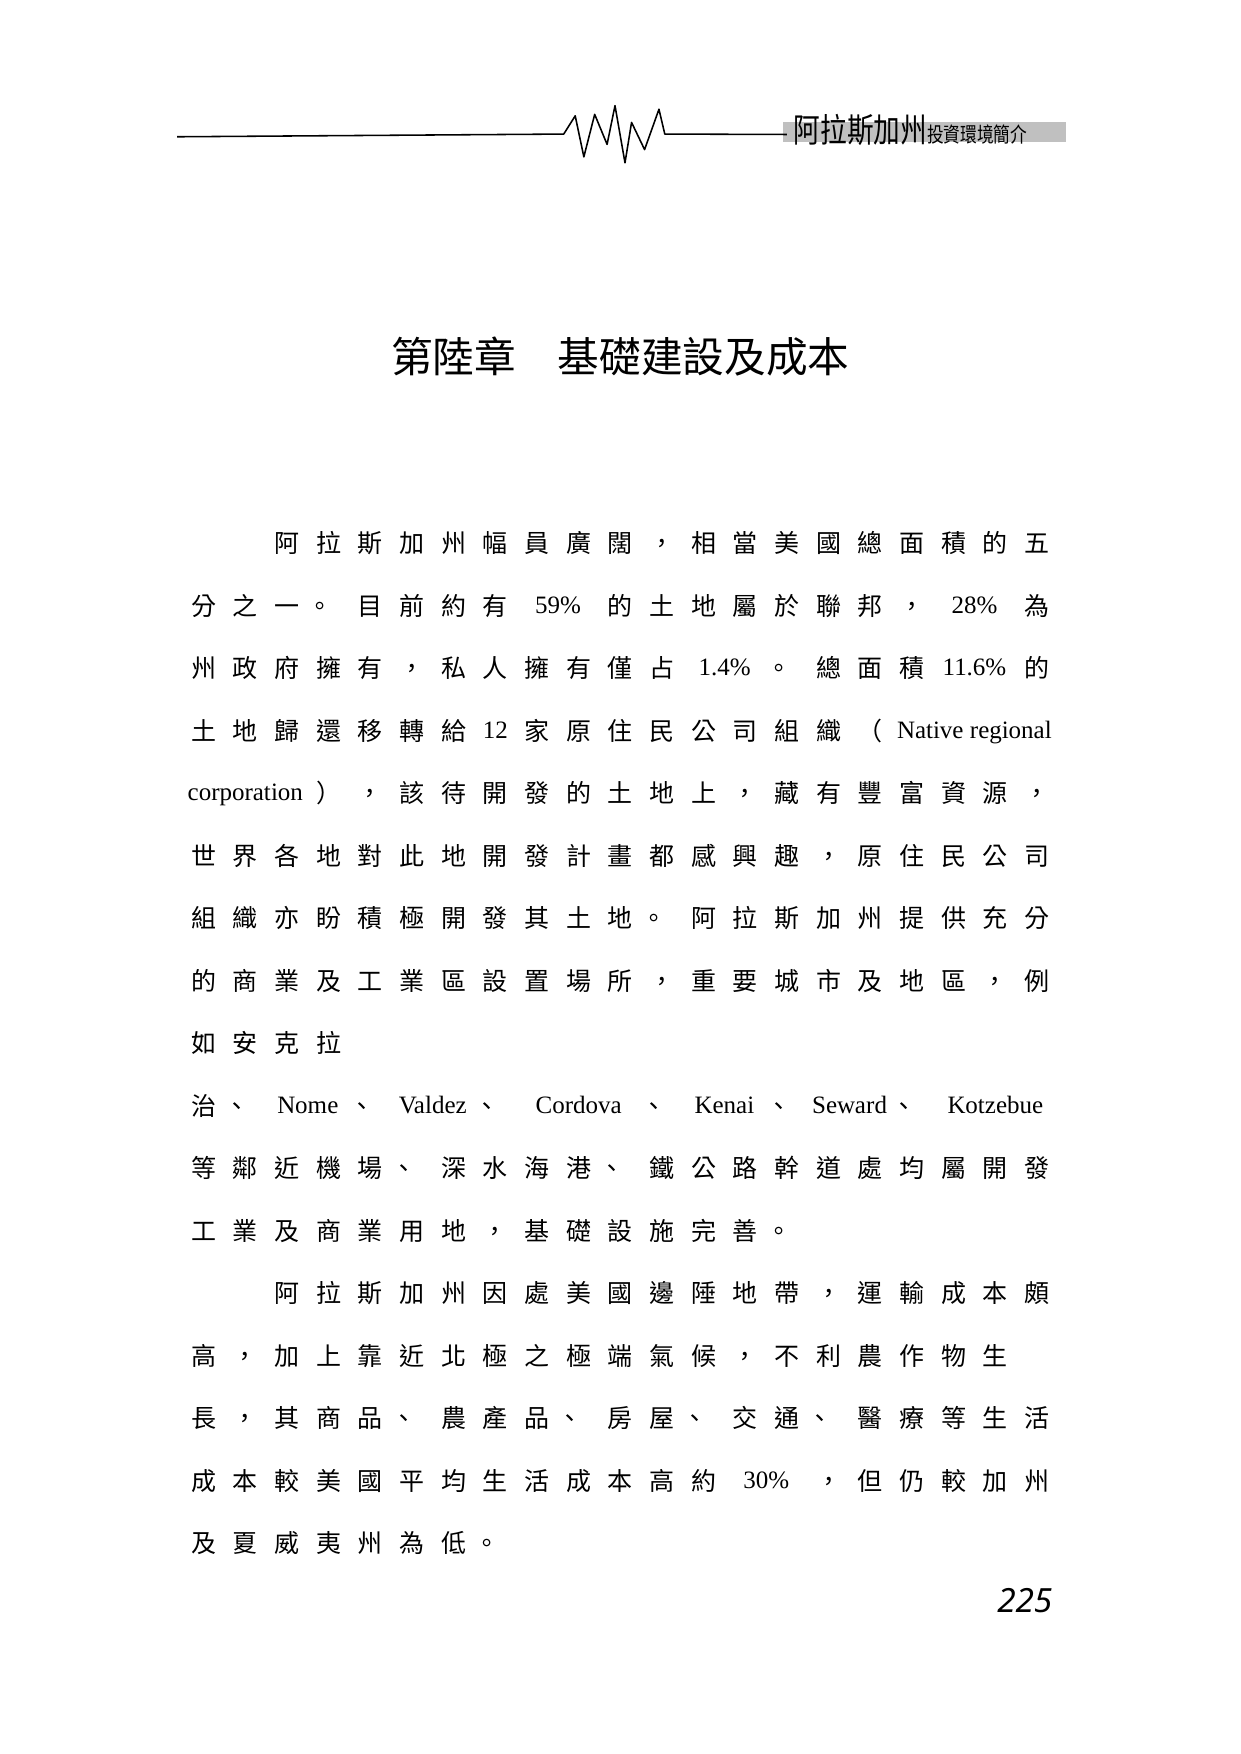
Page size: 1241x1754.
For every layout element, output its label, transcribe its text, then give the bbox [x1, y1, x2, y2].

text 阿拉斯加州因處美國邊陲地帶，運輸成本頗高，加上靠近北極之極端氣候，不利農作物生長，其商品、農產品、房屋、交通、醫療等生活成本較美國平均生活成本高約30%，但仍較加州及夏威夷州為低。 [183, 1250, 1058, 1563]
text 第陸章 基礎建設及成本 [183, 313, 1058, 375]
text 阿拉斯加州幅員廣闊，相當美國總面積的五分之一。目前約有59%的土地屬於聯邦，28%為州政府擁有，私人擁有僅占1.4%。總面積11.6%的土地歸還移轉給12家原住民公司組織（Native regional corporation），該待開發的土地上，藏有豐富資源，世界各地對此地開發計畫都感興趣，原住民公司組織亦盼積極開發其土地。阿拉斯加州提供充分的商業及工業區設置場所，重要城市及地區，例如安克拉治、Nome、Valdez、Cordova、Kenai、Seward、Kotzebue等鄰近機場、深水海港、鐵公路幹道處均屬開發工業及商業用地，基礎設施完善。 [183, 500, 1058, 1250]
